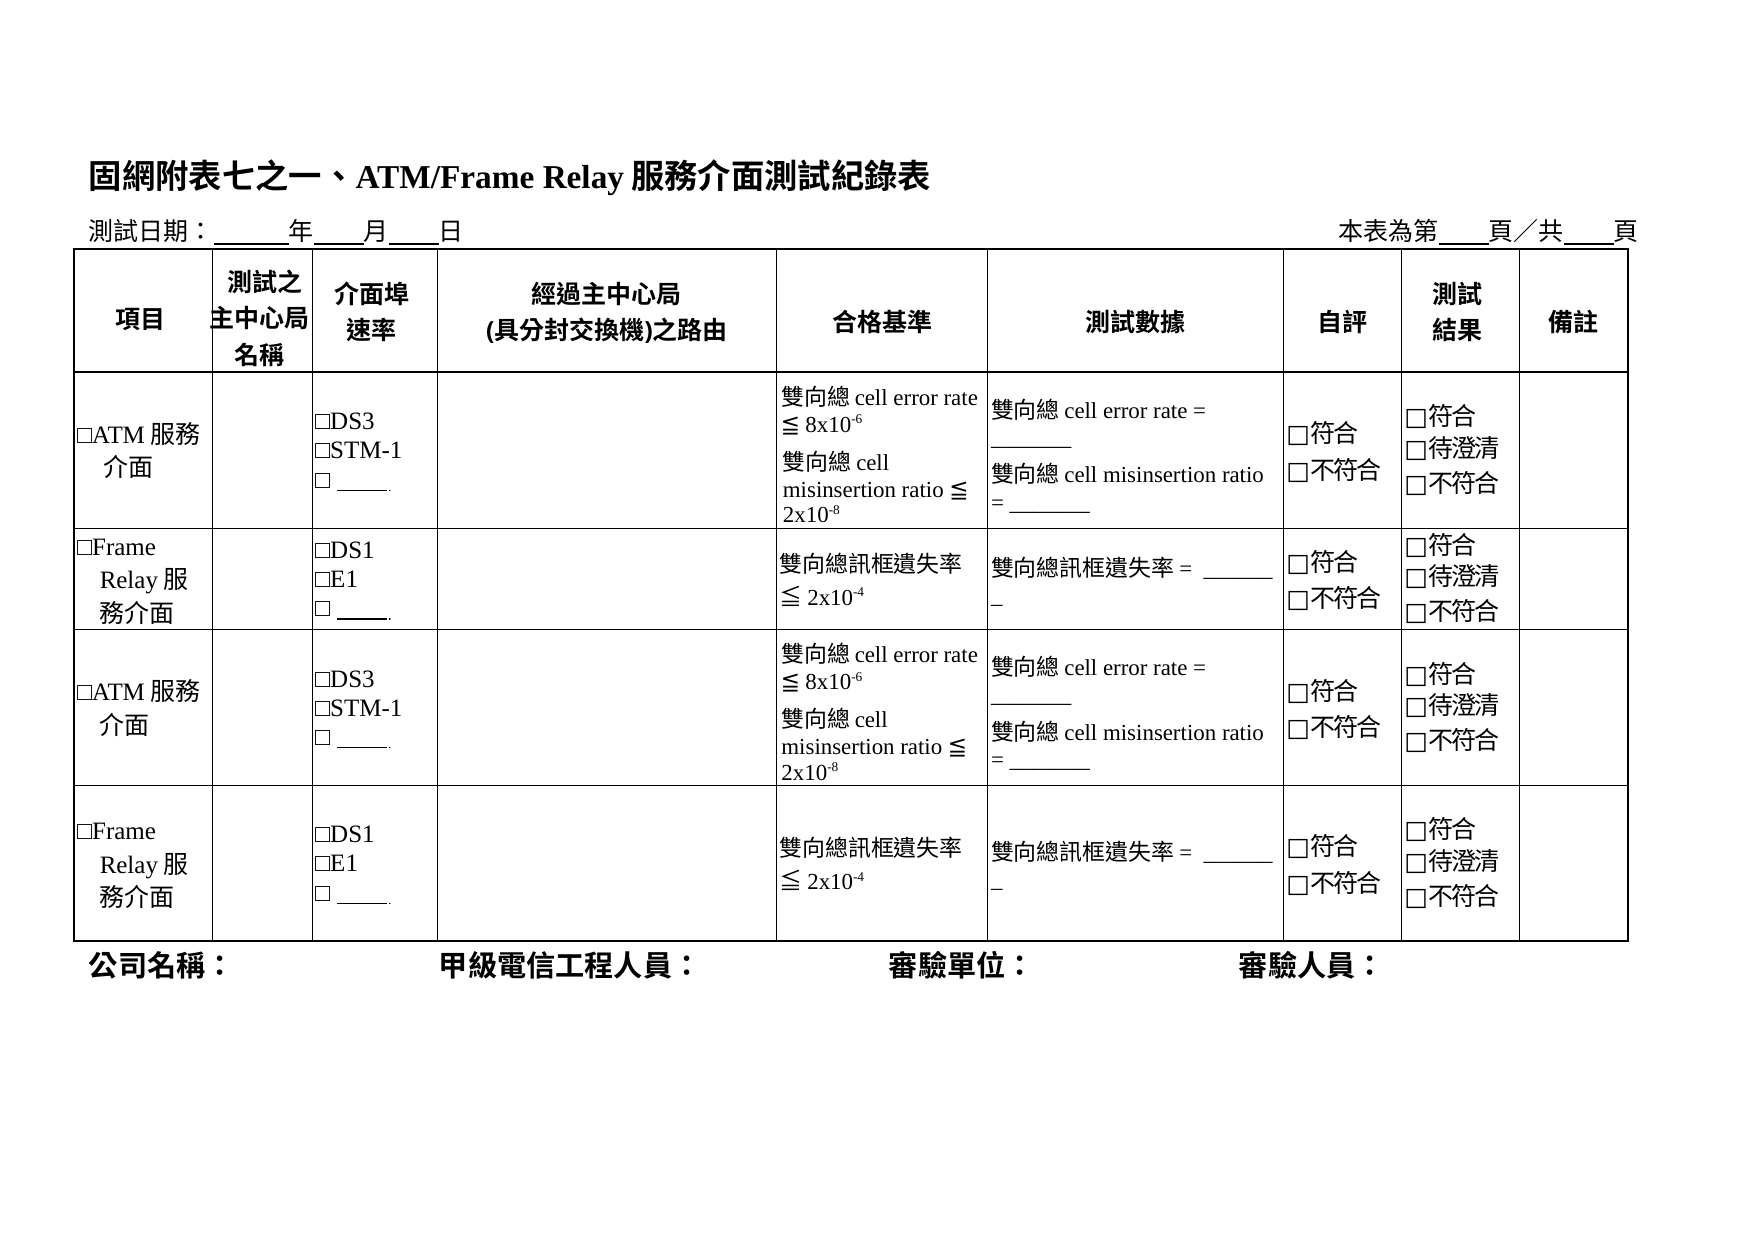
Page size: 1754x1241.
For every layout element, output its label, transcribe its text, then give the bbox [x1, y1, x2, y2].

table_header 測試數據 [988, 250, 1283, 371]
table_cell □符合 □不符合 [1284, 786, 1401, 940]
table_cell [438, 529, 776, 629]
table_header 介面埠 速率 [313, 250, 437, 371]
table_cell □DS1 □E1 □ [313, 786, 437, 940]
table_cell [438, 373, 776, 528]
table_cell □DS3 □STM-1 □ [313, 373, 437, 528]
table_cell 雙向總cell error rate ≦ 8x10-6 雙向總cell misinsertion ratio ≦ 2x10-8 [777, 630, 987, 785]
table_cell 雙向總訊框遺失率 = _______ [988, 529, 1283, 629]
table_cell □ATM服務介面 [75, 373, 212, 528]
table_header 測試 結果 [1402, 250, 1519, 371]
table_cell □Frame Relay服務介面 [75, 529, 212, 629]
table_cell [1520, 786, 1627, 940]
subtitle 固網附表七之一、ATM/Frame Relay服務介面測試紀錄表 [89, 150, 1695, 198]
table_cell □ATM服務介面 [75, 630, 212, 785]
table_cell [213, 630, 312, 785]
table_cell 雙向總訊框遺失率 ≦ 2x10-4 [777, 529, 987, 629]
table_cell [438, 786, 776, 940]
table_header 自評 [1284, 250, 1401, 371]
table_cell [213, 786, 312, 940]
text 公司名稱： 甲級電信工程人員： 審驗單位： 審驗人員： [89, 942, 1695, 984]
table_cell □DS1 □E1 □ [313, 529, 437, 629]
table_cell [1520, 529, 1627, 629]
table_cell 雙向總cell error rate = _______ 雙向總cell misinsertion ratio = _______ [988, 373, 1283, 528]
table_cell 雙向總cell error rate = _______ 雙向總cell misinsertion ratio = _______ [988, 630, 1283, 785]
table_header 備註 [1520, 250, 1627, 371]
table_cell □符合 □待澄清 □不符合 [1402, 373, 1519, 528]
table_cell □符合 □待澄清 □不符合 [1402, 786, 1519, 940]
table_cell □符合 □不符合 [1284, 529, 1401, 629]
table_cell [213, 373, 312, 528]
table_cell □符合 □待澄清 □不符合 [1402, 529, 1519, 629]
table_cell 雙向總訊框遺失率 = _______ [988, 786, 1283, 940]
table_cell [1520, 630, 1627, 785]
table_cell 雙向總訊框遺失率 ≦ 2x10-4 [777, 786, 987, 940]
table_header 合格基準 [777, 250, 987, 371]
table_cell [213, 529, 312, 629]
table_cell [1520, 373, 1627, 528]
table_header 測試之 主中心局名稱 [213, 250, 312, 371]
table_cell [438, 630, 776, 785]
table_cell □符合 □不符合 [1284, 373, 1401, 528]
table_header 項目 [75, 250, 212, 371]
table_cell □Frame Relay服務介面 [75, 786, 212, 940]
table_header 經過主中心局 (具分封交換機)之路由 [438, 250, 776, 371]
table_cell □符合 □不符合 [1284, 630, 1401, 785]
table_cell □DS3 □STM-1 □ [313, 630, 437, 785]
table_cell □符合 □待澄清 □不符合 [1402, 630, 1519, 785]
table_cell 雙向總cell error rate ≦ 8x10-6 雙向總cell misinsertion ratio ≦ 2x10-8 [777, 373, 987, 528]
text 測試日期： 年 月 日 本表為第 頁／共 頁 [89, 211, 1655, 248]
